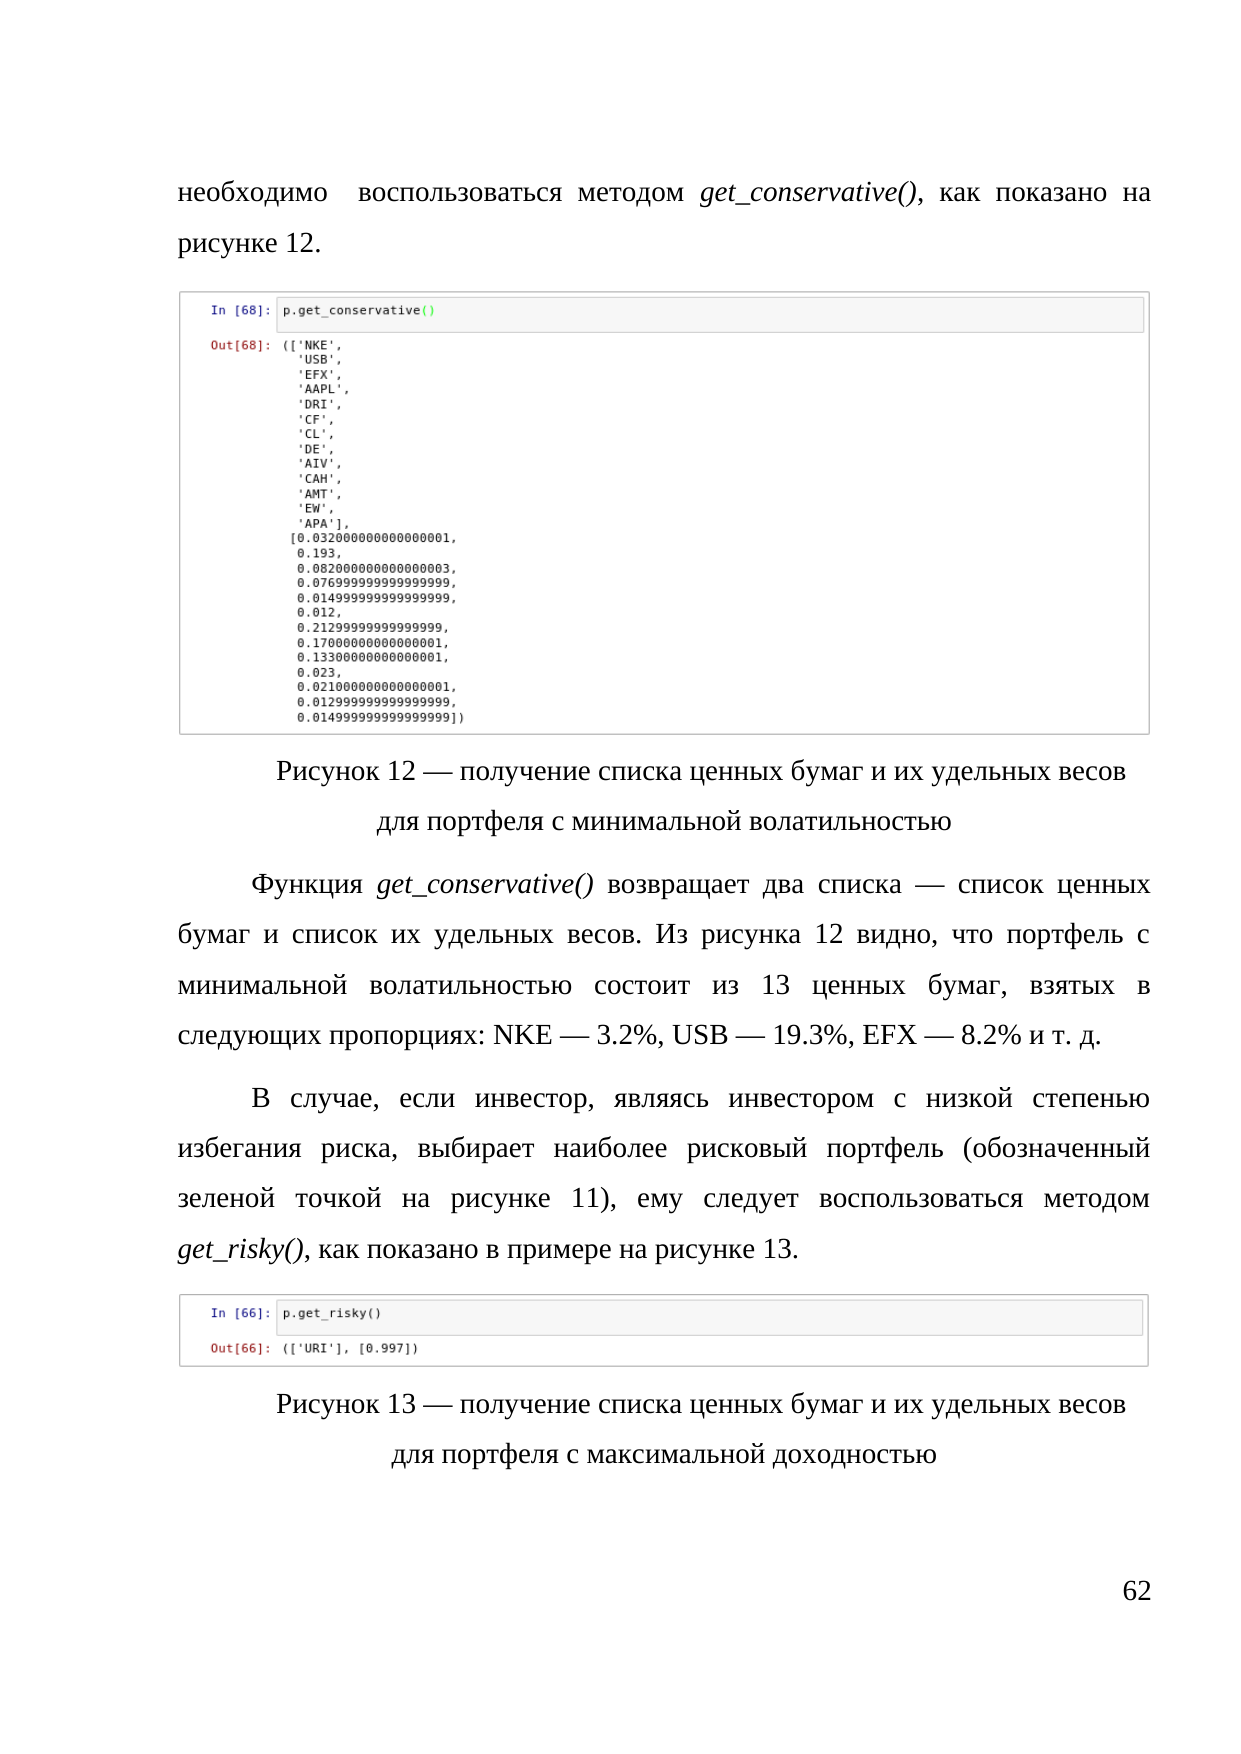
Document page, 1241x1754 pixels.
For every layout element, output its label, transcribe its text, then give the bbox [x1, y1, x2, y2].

text В случае, если инвестор, являясь инвестором с низкой степенью избегания риска, выбирает наиболее рисковый портфель (обозначенный зеленой точкой на рисунке 11), ему следует воспользоваться методом get_risky(), как показано в примере на рисунке 13. [177, 1080, 1152, 1264]
picture [177, 1293, 1152, 1369]
text Функция get_conservative() возвращает два списка — список ценных бумаг и список их удельных весов. Из рисунка 12 видно, что портфель с минимальной волатильностью состоит из 13 ценных бумаг, взятых в следующих пропорциях: NKE — 3.2%, USB — 19.3%, EFX — 8.2% и т. д. [177, 866, 1152, 1051]
text Рисунок 12 — получение списка ценных бумаг и их удельных весов для портфеля с минимальной волатильностью [177, 737, 1152, 837]
text необходимо воспользоваться методом get_conservative(), как показано на рисунке 12. [177, 174, 1152, 258]
picture [177, 287, 1152, 737]
text Рисунок 13 — получение списка ценных бумаг и их удельных весов для портфеля с максимальной доходностью [177, 1369, 1152, 1469]
